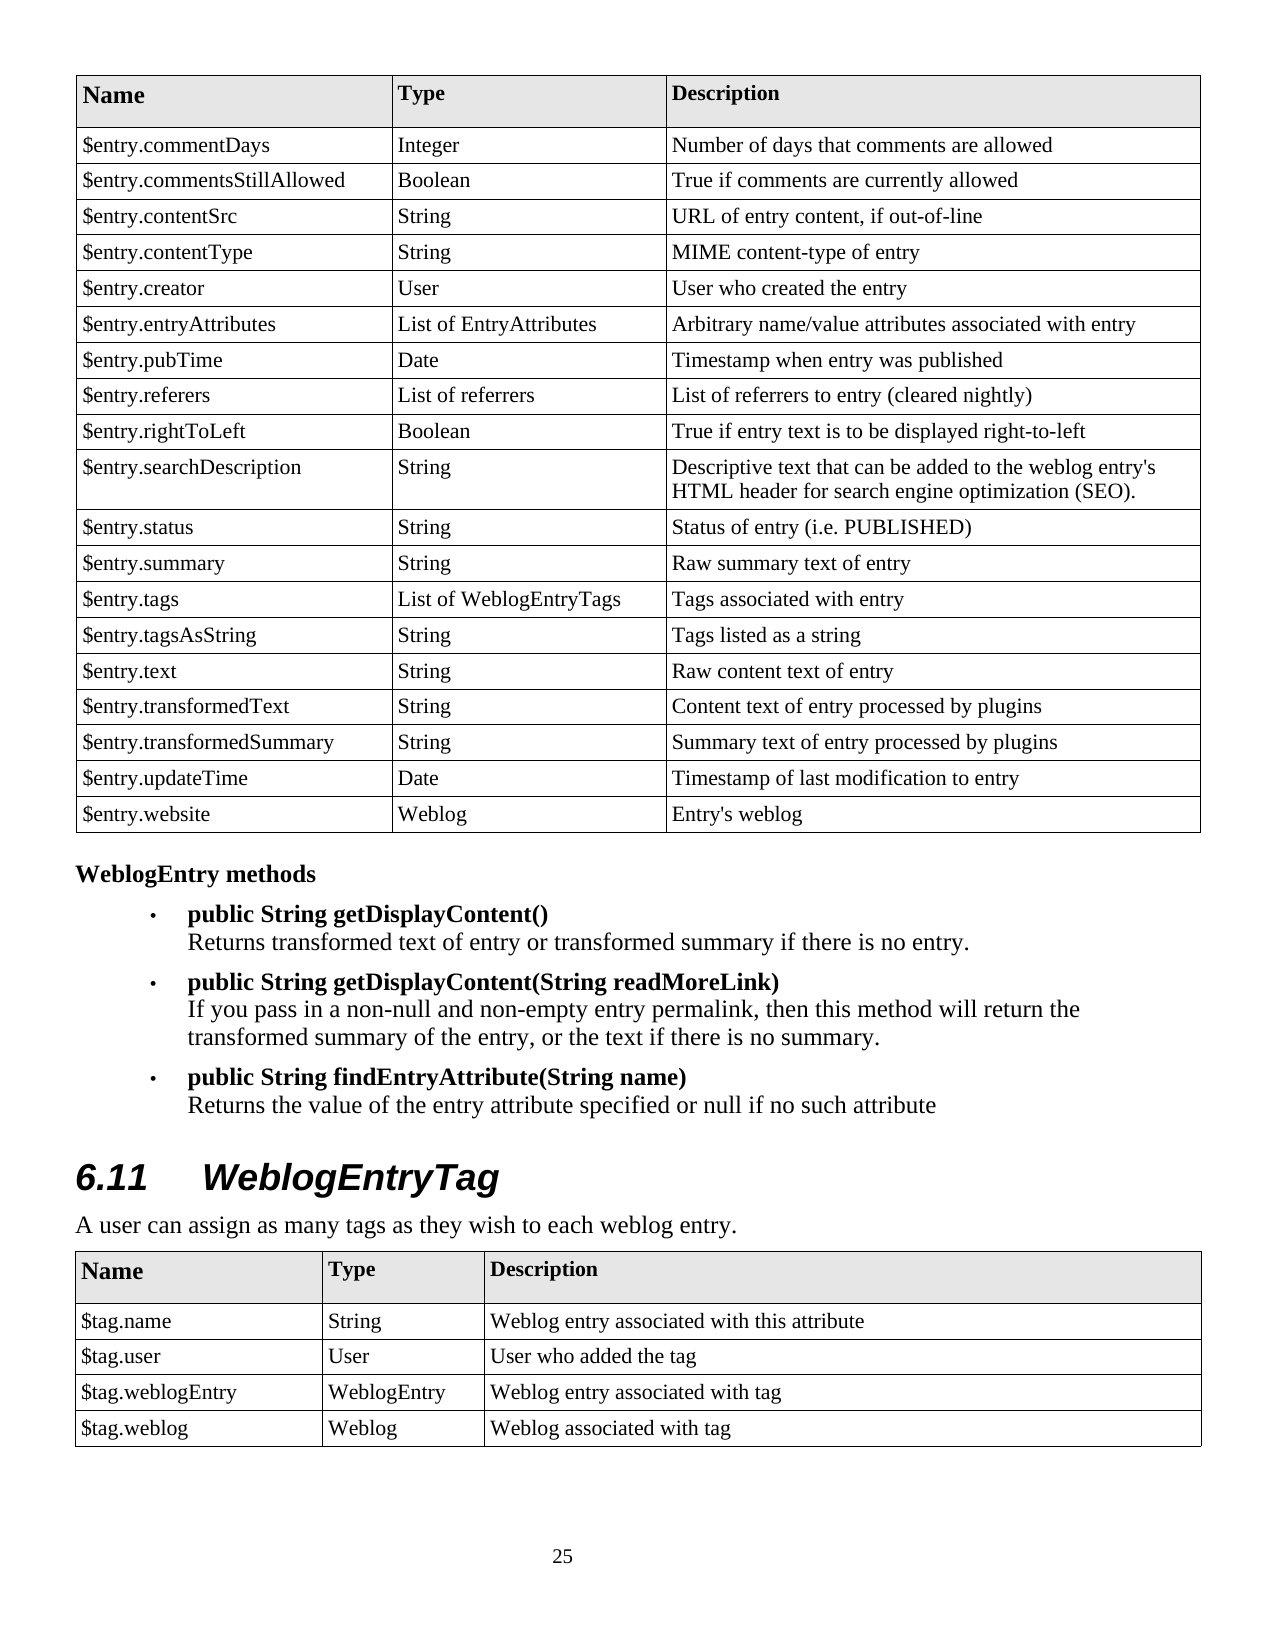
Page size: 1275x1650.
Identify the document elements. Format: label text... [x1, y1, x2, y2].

table_cell $entry.contentType [77, 235, 392, 270]
table_header Type [393, 76, 666, 127]
table_cell List of referrers to entry (cleared nightly) [667, 379, 1200, 413]
table_cell $entry.updateTime [77, 761, 392, 796]
list public String getDisplayContent() Returns transformed text of entry or transformed summary if there is no entry. [150, 900, 1200, 955]
table_cell Timestamp when entry was published [667, 343, 1200, 378]
table_cell $entry.rightToLeft [77, 415, 392, 449]
list public String findEntryAttribute(String name) Returns the value of the entry attribute specified or null if no such attribute [150, 1063, 1200, 1119]
table_cell $entry.tagsAsString [77, 618, 392, 653]
table_cell $entry.referers [77, 379, 392, 413]
table_cell Timestamp of last modification to entry [667, 761, 1200, 796]
table_cell String [393, 618, 666, 653]
table_cell $entry.website [77, 797, 392, 832]
table_cell Tags associated with entry [667, 582, 1200, 617]
table_cell Integer [393, 128, 666, 163]
table_cell Weblog [323, 1411, 484, 1446]
table_cell Arbitrary name/value attributes associated with entry [667, 307, 1200, 342]
table_cell String [393, 654, 666, 688]
table_cell Status of entry (i.e. PUBLISHED) [667, 510, 1200, 545]
table_cell String [393, 450, 666, 509]
table_cell List of referrers [393, 379, 666, 413]
table_cell $entry.commentDays [77, 128, 392, 163]
table_cell Raw summary text of entry [667, 546, 1200, 581]
table_cell $entry.status [77, 510, 392, 545]
table_cell WeblogEntry [323, 1375, 484, 1410]
table_header Description [667, 76, 1200, 127]
table_cell $entry.creator [77, 271, 392, 306]
table_header Name [76, 1252, 322, 1303]
text A user can assign as many tags as they wish to each weblog entry. [75, 1211, 1200, 1238]
table_header Name [77, 76, 392, 127]
table_cell Weblog associated with tag [485, 1411, 1201, 1446]
table_cell $entry.summary [77, 546, 392, 581]
table_cell $entry.tags [77, 582, 392, 617]
table_cell String [393, 510, 666, 545]
table_cell Descriptive text that can be added to the weblog entry's HTML header for search engine optimization (SEO). [667, 450, 1200, 509]
table_cell String [393, 725, 666, 760]
table_cell String [393, 546, 666, 581]
table_header Description [485, 1252, 1201, 1303]
table_header Type [323, 1252, 484, 1303]
table_cell $entry.pubTime [77, 343, 392, 378]
table_cell $tag.user [76, 1340, 322, 1374]
table_cell String [323, 1304, 484, 1338]
table_cell List of WeblogEntryTags [393, 582, 666, 617]
table_cell $entry.contentSrc [77, 200, 392, 234]
table_cell $entry.transformedSummary [77, 725, 392, 760]
table_cell Boolean [393, 164, 666, 198]
table_cell $entry.commentsStillAllowed [77, 164, 392, 198]
table_cell User who created the entry [667, 271, 1200, 306]
table_cell Content text of entry processed by plugins [667, 690, 1200, 724]
table_cell String [393, 235, 666, 270]
table_cell Weblog entry associated with this attribute [485, 1304, 1201, 1338]
table_cell True if entry text is to be displayed right-to-left [667, 415, 1200, 449]
table_cell Summary text of entry processed by plugins [667, 725, 1200, 760]
table_cell Tags listed as a string [667, 618, 1200, 653]
table_cell Entry's weblog [667, 797, 1200, 832]
table_cell Number of days that comments are allowed [667, 128, 1200, 163]
list public String getDisplayContent(String readMoreLink) If you pass in a non-null and non-empty entry permalink, then this method will return the transformed summary of the entry, or the text if there is no summary. [150, 968, 1200, 1051]
table_cell $entry.entryAttributes [77, 307, 392, 342]
table_cell Raw content text of entry [667, 654, 1200, 688]
table_cell $tag.name [76, 1304, 322, 1338]
table_cell User who added the tag [485, 1340, 1201, 1374]
table_cell String [393, 690, 666, 724]
table_cell Boolean [393, 415, 666, 449]
table_cell Date [393, 761, 666, 796]
table_cell $entry.searchDescription [77, 450, 392, 509]
table_cell $entry.text [77, 654, 392, 688]
table_cell True if comments are currently allowed [667, 164, 1200, 198]
table_cell URL of entry content, if out-of-line [667, 200, 1200, 234]
table_cell MIME content-type of entry [667, 235, 1200, 270]
table_cell $entry.transformedText [77, 690, 392, 724]
text WeblogEntry methods [75, 860, 1200, 887]
subtitle WeblogEntryTag [75, 1156, 1200, 1198]
table_cell $tag.weblog [76, 1411, 322, 1446]
table_cell $tag.weblogEntry [76, 1375, 322, 1410]
table_cell List of EntryAttributes [393, 307, 666, 342]
table_cell Weblog entry associated with tag [485, 1375, 1201, 1410]
table_cell Date [393, 343, 666, 378]
table_cell User [393, 271, 666, 306]
table_cell String [393, 200, 666, 234]
table_cell Weblog [393, 797, 666, 832]
table_cell User [323, 1340, 484, 1374]
